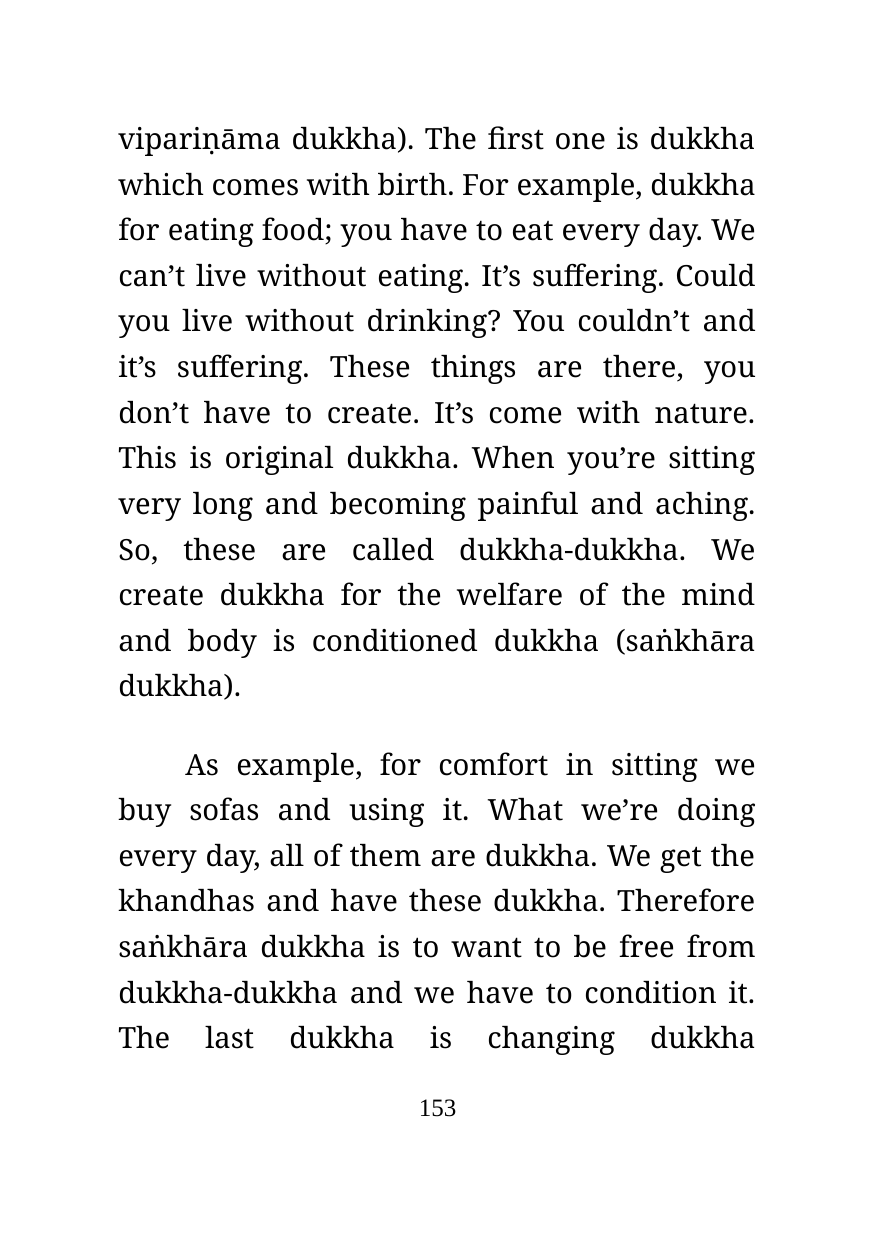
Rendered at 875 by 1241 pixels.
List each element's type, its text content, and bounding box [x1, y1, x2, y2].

text vipariṇāma dukkha). The first one is dukkha which comes with birth. For example, dukkha for eating food; you have to eat every day. We can’t live without eating. It’s suffering. Could you live without drinking? You couldn’t and it’s suffering. These things are there, you don’t have to create. It’s come with nature. This is original dukkha. When you’re sitting very long and becoming painful and aching. So, these are called dukkha-dukkha. We create dukkha for the welfare of the mind and body is conditioned dukkha (saṅkhāra dukkha). [118, 118, 756, 705]
text As example, for comfort in sitting we buy sofas and using it. What we’re doing every day, all of them are dukkha. We get the khandhas and have these dukkha. Therefore saṅkhāra dukkha is to want to be free from dukkha-dukkha and we have to condition it. The last dukkha is changing dukkha [118, 744, 756, 1057]
